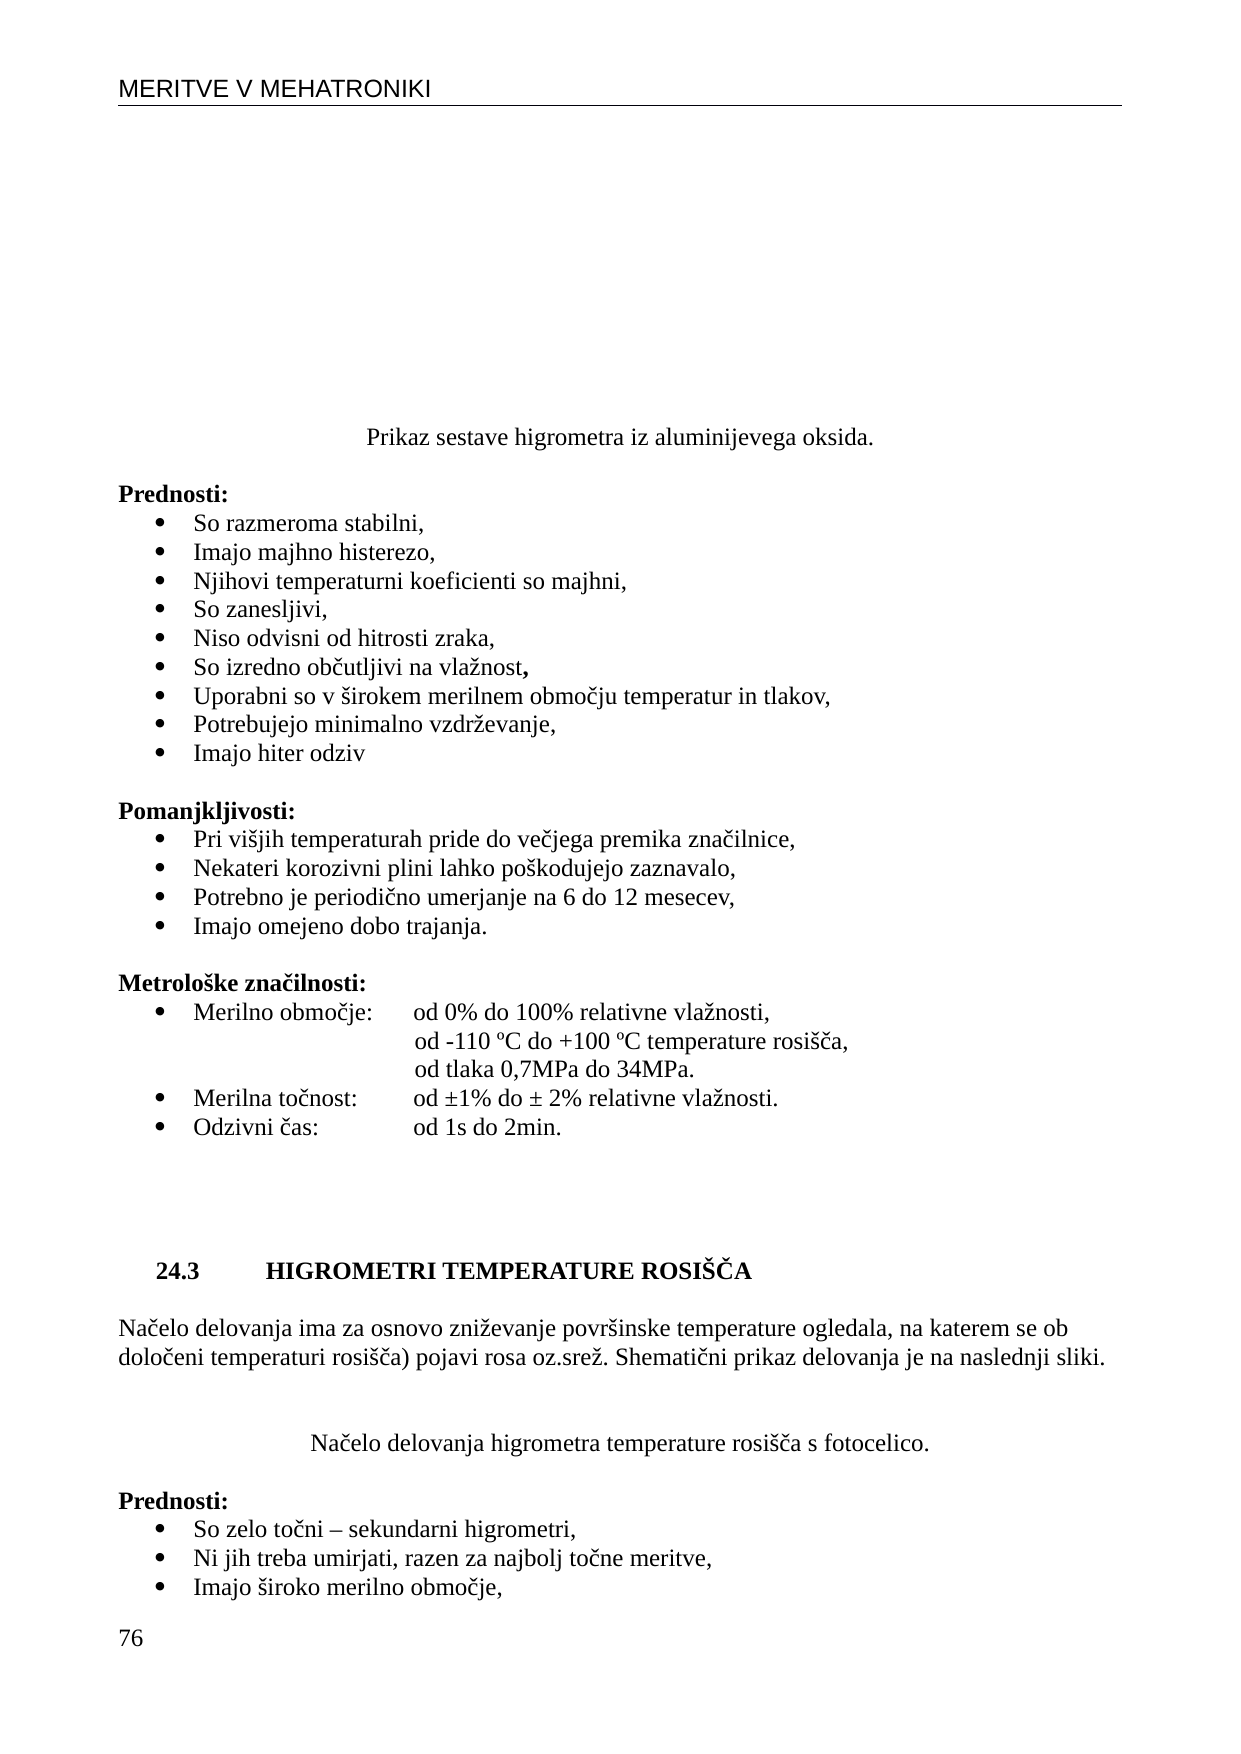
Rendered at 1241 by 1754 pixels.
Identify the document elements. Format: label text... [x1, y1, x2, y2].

list Njihovi temperaturni koeficienti so majhni, [156, 566, 1122, 594]
list Nekateri korozivni plini lahko poškodujejo zaznavalo, [156, 853, 1122, 882]
list Merilno območje: od 0% do 100% relativne vlažnosti, od -110 ºC do +100 ºC temperature rosišča, od tlaka 0,7MPa do 34MPa. [156, 997, 1122, 1083]
list Uporabni so v širokem merilnem območju temperatur in tlakov, [156, 681, 1122, 709]
list So razmeroma stabilni, [156, 508, 1122, 537]
list So izredno občutljivi na vlažnost, [156, 652, 1122, 681]
list Imajo široko merilno območje, [156, 1572, 1122, 1601]
text Pomanjkljivosti: [118, 796, 1122, 824]
text Prednosti: [118, 479, 1122, 508]
list Merilna točnost: od ±1% do ± 2% relativne vlažnosti. [156, 1083, 1122, 1112]
list Potrebujejo minimalno vzdrževanje, [156, 709, 1122, 738]
list Ni jih treba umirjati, razen za najbolj točne meritve, [156, 1543, 1122, 1572]
list So zelo točni – sekundarni higrometri, [156, 1514, 1122, 1543]
list So zanesljivi, [156, 594, 1122, 623]
list Imajo omejeno dobo trajanja. [156, 911, 1122, 939]
text Prednosti: [118, 1486, 1122, 1514]
text Načelo delovanja ima za osnovo zniževanje površinske temperature ogledala, na katerem se ob določeni temperaturi rosišča) pojavi rosa oz.srež. Shematični prikaz delovanja je na naslednji sliki. [118, 1313, 1122, 1371]
text Prikaz sestave higrometra iz aluminijevega oksida. [118, 422, 1122, 451]
list Odzivni čas: od 1s do 2min. [156, 1112, 1122, 1141]
list Imajo hiter odziv [156, 738, 1122, 767]
subtitle HIGROMETRI TEMPERATURE ROSIŠČA [156, 1256, 1122, 1284]
list Potrebno je periodično umerjanje na 6 do 12 mesecev, [156, 882, 1122, 911]
list Niso odvisni od hitrosti zraka, [156, 623, 1122, 652]
list Imajo majhno histerezo, [156, 537, 1122, 566]
list Pri višjih temperaturah pride do večjega premika značilnice, [156, 824, 1122, 853]
text Načelo delovanja higrometra temperature rosišča s fotocelico. [118, 1428, 1122, 1457]
text Metrološke značilnosti: [118, 968, 1122, 997]
